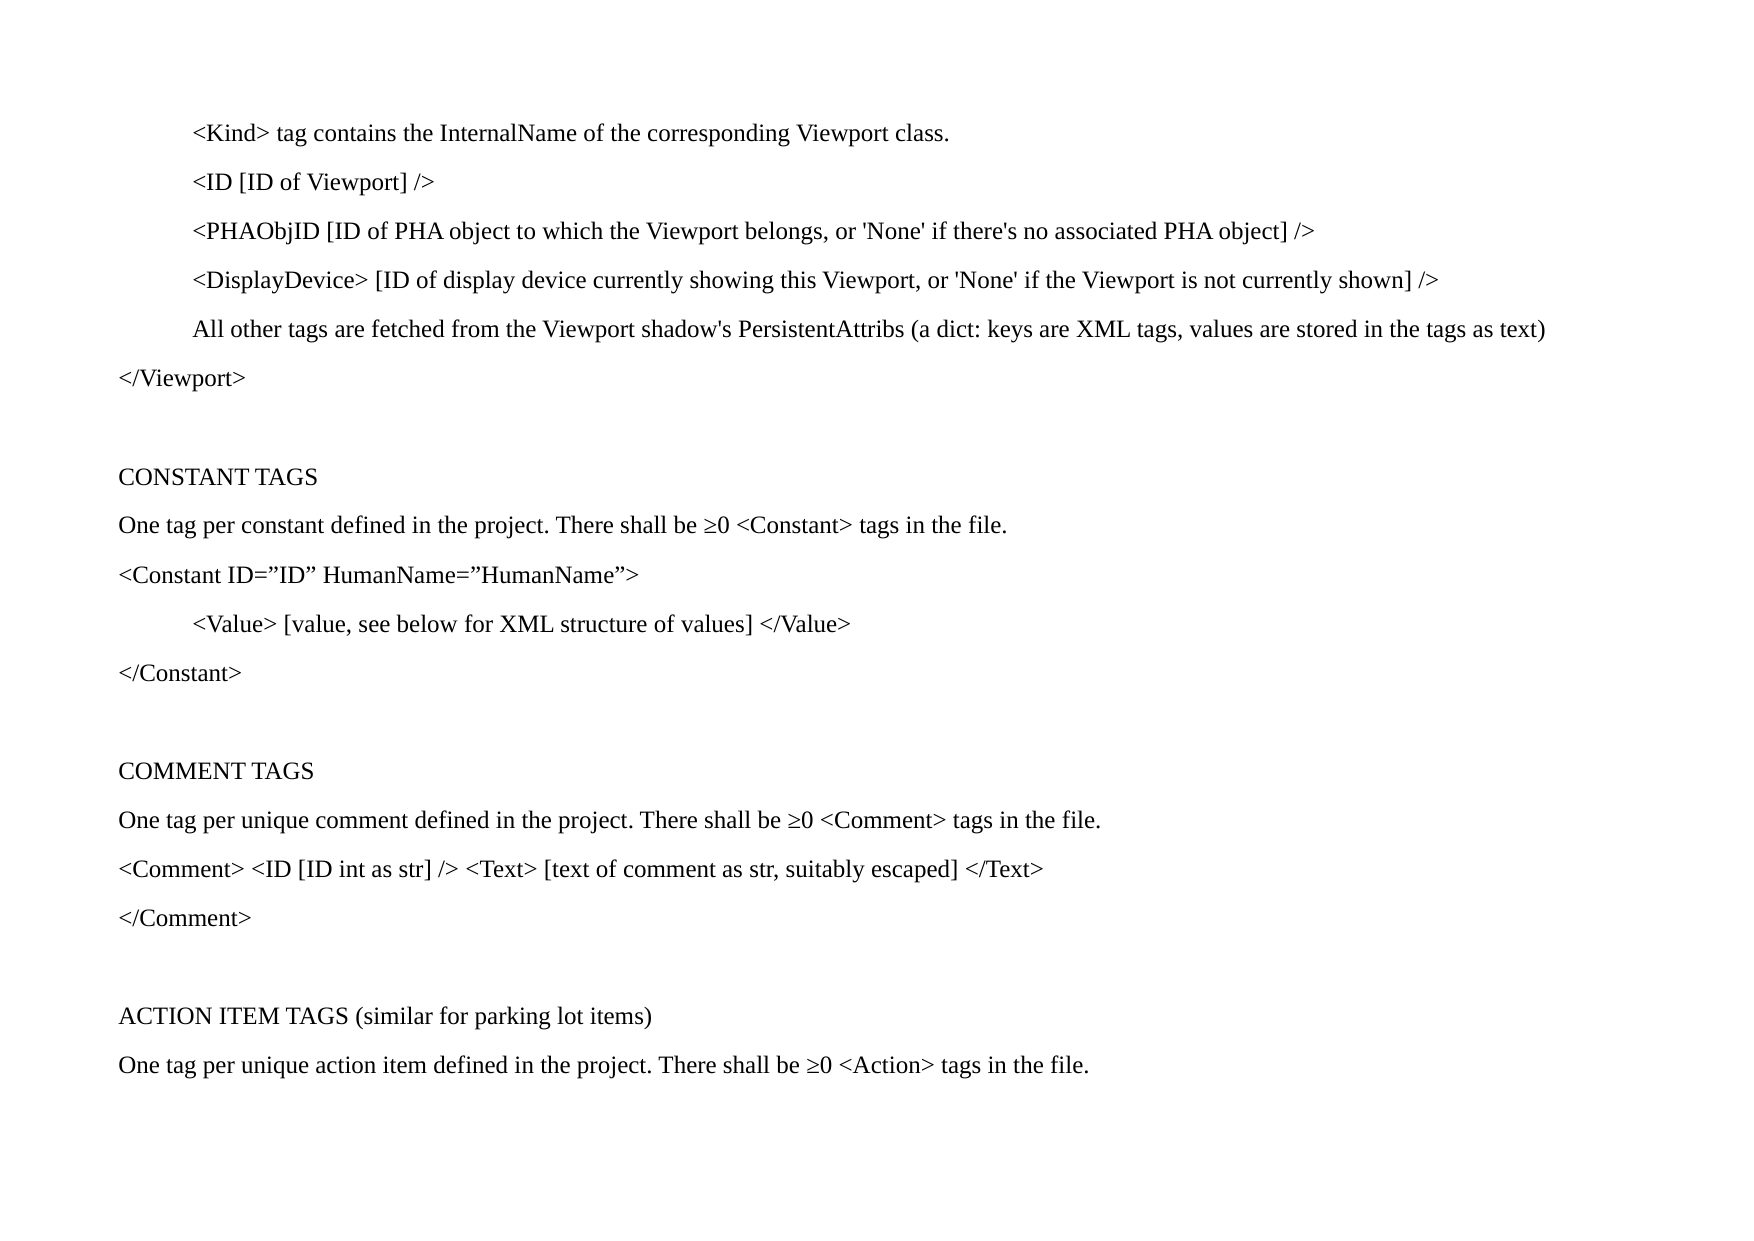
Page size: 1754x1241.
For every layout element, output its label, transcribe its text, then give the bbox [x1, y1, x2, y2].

text One tag per constant defined in the project. There shall be ≥0 <Constant> tags in the file. [118, 511, 1636, 539]
text <PHAObjID [ID of PHA object to which the Viewport belongs, or 'None' if there's no associated PHA object] /> [118, 216, 1636, 245]
text One tag per unique comment defined in the project. There shall be ≥0 <Comment> tags in the file. [118, 805, 1636, 834]
text <Comment> <ID [ID int as str] /> <Text> [text of comment as str, suitably escaped] </Text> [118, 854, 1636, 883]
text <Constant ID=”ID” HumanName=”HumanName”> [118, 560, 1636, 588]
text All other tags are fetched from the Viewport shadow's PersistentAttribs (a dict: keys are XML tags, values are stored in the tags as text) [118, 314, 1636, 343]
text <Kind> tag contains the InternalName of the corresponding Viewport class. [118, 118, 1636, 147]
text <ID [ID of Viewport] /> [118, 167, 1636, 196]
text </Constant> [118, 658, 1636, 687]
text CONSTANT TAGS [118, 462, 1636, 490]
text <DisplayDevice> [ID of display device currently showing this Viewport, or 'None' if the Viewport is not currently shown] /> [118, 265, 1636, 294]
text </Comment> [118, 903, 1636, 932]
text ACTION ITEM TAGS (similar for parking lot items) [118, 1001, 1636, 1030]
text COMMENT TAGS [118, 756, 1636, 785]
text <Value> [value, see below for XML structure of values] </Value> [118, 609, 1636, 637]
text One tag per unique action item defined in the project. There shall be ≥0 <Action> tags in the file. [118, 1050, 1636, 1079]
text </Viewport> [118, 363, 1636, 392]
